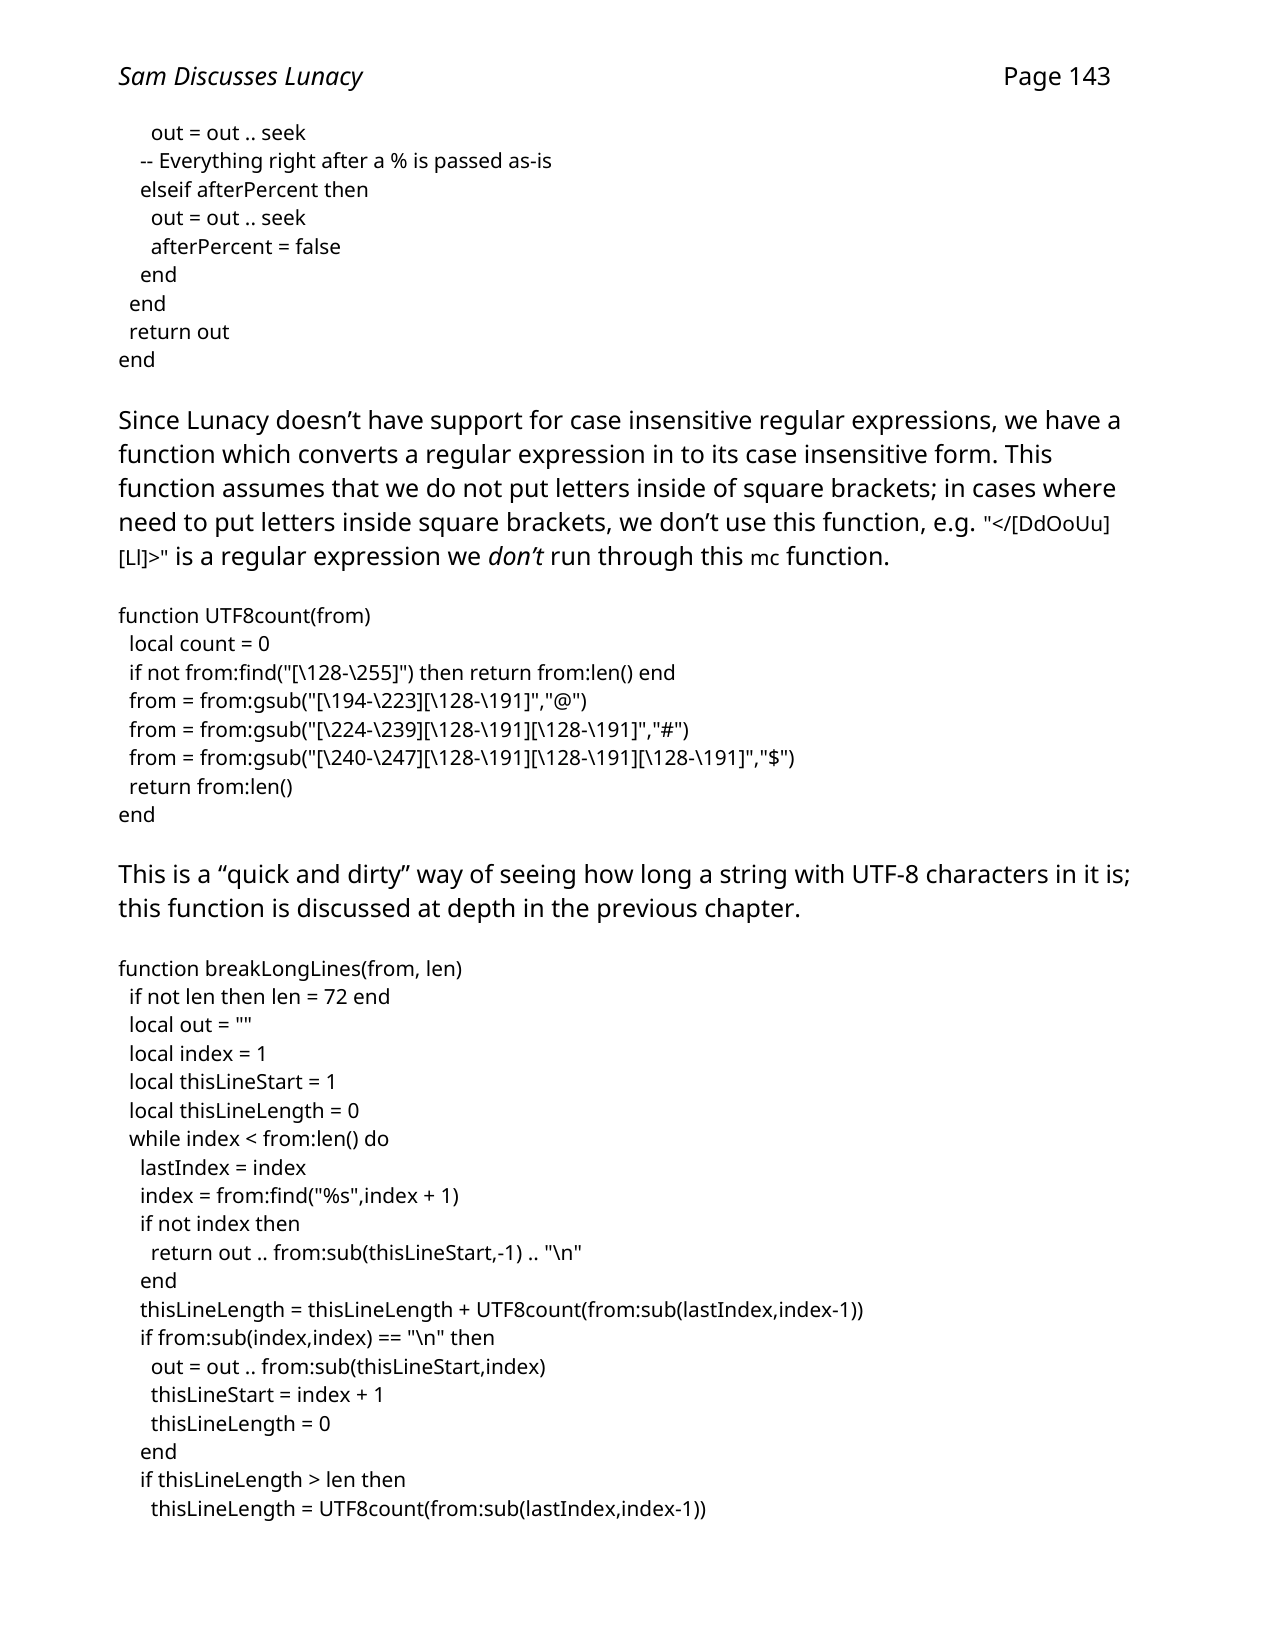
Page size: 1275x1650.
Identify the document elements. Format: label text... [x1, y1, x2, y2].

text end [118, 1437, 1157, 1466]
text if not index then [118, 1209, 1157, 1238]
text thisLineLength = UTF8count(from:sub(lastIndex,index-1)) [118, 1494, 1157, 1522]
text Since Lunacy doesn’t have support for case insensitive regular expressions, we have a function which converts a regular expression in to its case insensitive form. This function assumes that we do not put letters inside of square brackets; in cases where need to put letters inside square brackets, we don’t use this function, e.g. "</[DdOoUu][Ll]>" is a regular expression we don’t run through this mc function. [118, 402, 1157, 573]
text local count = 0 [118, 629, 1157, 658]
text from = from:gsub("[\224-\239][\128-\191][\128-\191]","#") [118, 715, 1157, 743]
text while index < from:len() do [118, 1124, 1157, 1153]
text out = out .. seek [118, 203, 1157, 232]
text afterPercent = false [118, 232, 1157, 260]
text lastIndex = index [118, 1153, 1157, 1181]
text function UTF8count(from) [118, 601, 1157, 629]
text if from:sub(index,index) == "\n" then [118, 1323, 1157, 1352]
text return out .. from:sub(thisLineStart,-1) .. "\n" [118, 1238, 1157, 1266]
text end [118, 260, 1157, 289]
text from = from:gsub("[\240-\247][\128-\191][\128-\191][\128-\191]","$") [118, 743, 1157, 772]
text function breakLongLines(from, len) [118, 954, 1157, 982]
text elseif afterPercent then [118, 175, 1157, 203]
text from = from:gsub("[\194-\223][\128-\191]","@") [118, 686, 1157, 715]
text end [118, 346, 1157, 374]
text thisLineLength = thisLineLength + UTF8count(from:sub(lastIndex,index-1)) [118, 1295, 1157, 1323]
text return out [118, 317, 1157, 346]
text out = out .. seek [118, 118, 1157, 146]
text index = from:find("%s",index + 1) [118, 1181, 1157, 1209]
text end [118, 289, 1157, 317]
text local index = 1 [118, 1039, 1157, 1067]
text if thisLineLength > len then [118, 1466, 1157, 1494]
text if not len then len = 72 end [118, 982, 1157, 1011]
text thisLineStart = index + 1 [118, 1380, 1157, 1409]
text if not from:find("[\128-\255]") then return from:len() end [118, 658, 1157, 686]
text out = out .. from:sub(thisLineStart,index) [118, 1352, 1157, 1380]
text end [118, 1266, 1157, 1295]
text -- Everything right after a % is passed as-is [118, 146, 1157, 175]
text thisLineLength = 0 [118, 1409, 1157, 1437]
text local thisLineStart = 1 [118, 1067, 1157, 1096]
text local thisLineLength = 0 [118, 1096, 1157, 1124]
text local out = "" [118, 1011, 1157, 1039]
text This is a “quick and dirty” way of seeing how long a string with UTF-8 characters in it is; this function is discussed at depth in the previous chapter. [118, 857, 1157, 925]
text return from:len() [118, 772, 1157, 800]
text end [118, 800, 1157, 829]
